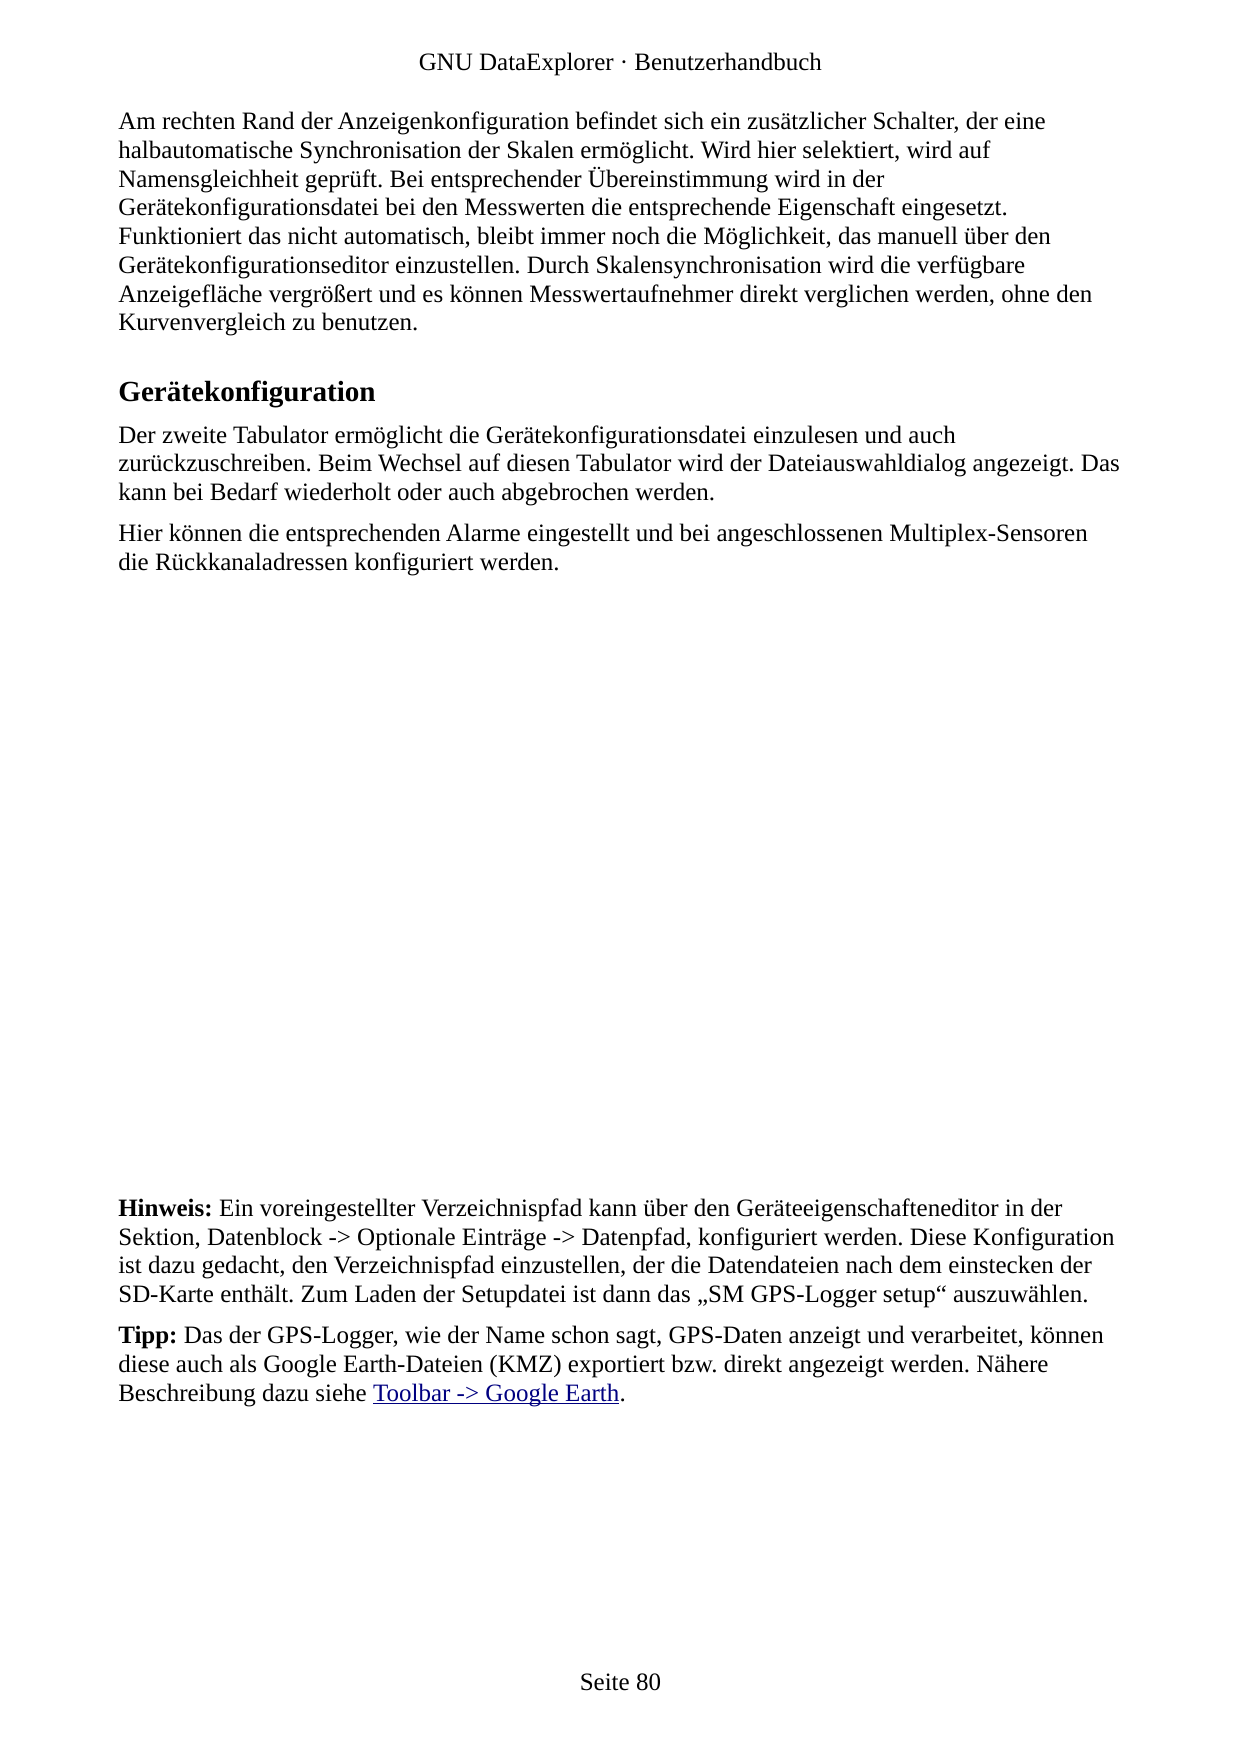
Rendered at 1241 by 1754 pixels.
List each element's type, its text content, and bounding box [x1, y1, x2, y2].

text Hinweis: Ein voreingestellter Verzeichnispfad kann über den Geräteeigenschafteneditor in der Sektion, Datenblock -> Optionale Einträge -> Datenpfad, konfiguriert werden. Diese Konfiguration ist dazu gedacht, den Verzeichnispfad einzustellen, der die Datendateien nach dem einstecken der SD-Karte enthält. Zum Laden der Setupdatei ist dann das „SM GPS-Logger setup“ auszuwählen. [118, 588, 1122, 1308]
text Der zweite Tabulator ermöglicht die Gerätekonfigurationsdatei einzulesen und auch zurückzuschreiben. Beim Wechsel auf diesen Tabulator wird der Dateiauswahldialog angezeigt. Das kann bei Bedarf wiederholt oder auch abgebrochen werden. [118, 420, 1122, 506]
subtitle Gerätekonfiguration [118, 374, 1122, 407]
text Hier können die entsprechenden Alarme eingestellt und bei angeschlossenen Multiplex-Sensoren die Rückkanaladressen konfiguriert werden. [118, 518, 1122, 576]
text Am rechten Rand der Anzeigenkonfiguration befindet sich ein zusätzlicher Schalter, der eine halbautomatische Synchronisation der Skalen ermöglicht. Wird hier selektiert, wird auf Namensgleichheit geprüft. Bei entsprechender Übereinstimmung wird in der Gerätekonfigurationsdatei bei den Messwerten die entsprechende Eigenschaft eingesetzt. Funktioniert das nicht automatisch, bleibt immer noch die Möglichkeit, das manuell über den Gerätekonfigurationseditor einzustellen. Durch Skalensynchronisation wird die verfügbare Anzeigefläche vergrößert und es können Messwertaufnehmer direkt verglichen werden, ohne den Kurvenvergleich zu benutzen. [118, 106, 1122, 336]
text Tipp: Das der GPS-Logger, wie der Name schon sagt, GPS-Daten anzeigt und verarbeitet, können diese auch als Google Earth-Dateien (KMZ) exportiert bzw. direkt angezeigt werden. Nähere Beschreibung dazu siehe Toolbar -> Google Earth. [118, 1321, 1122, 1407]
